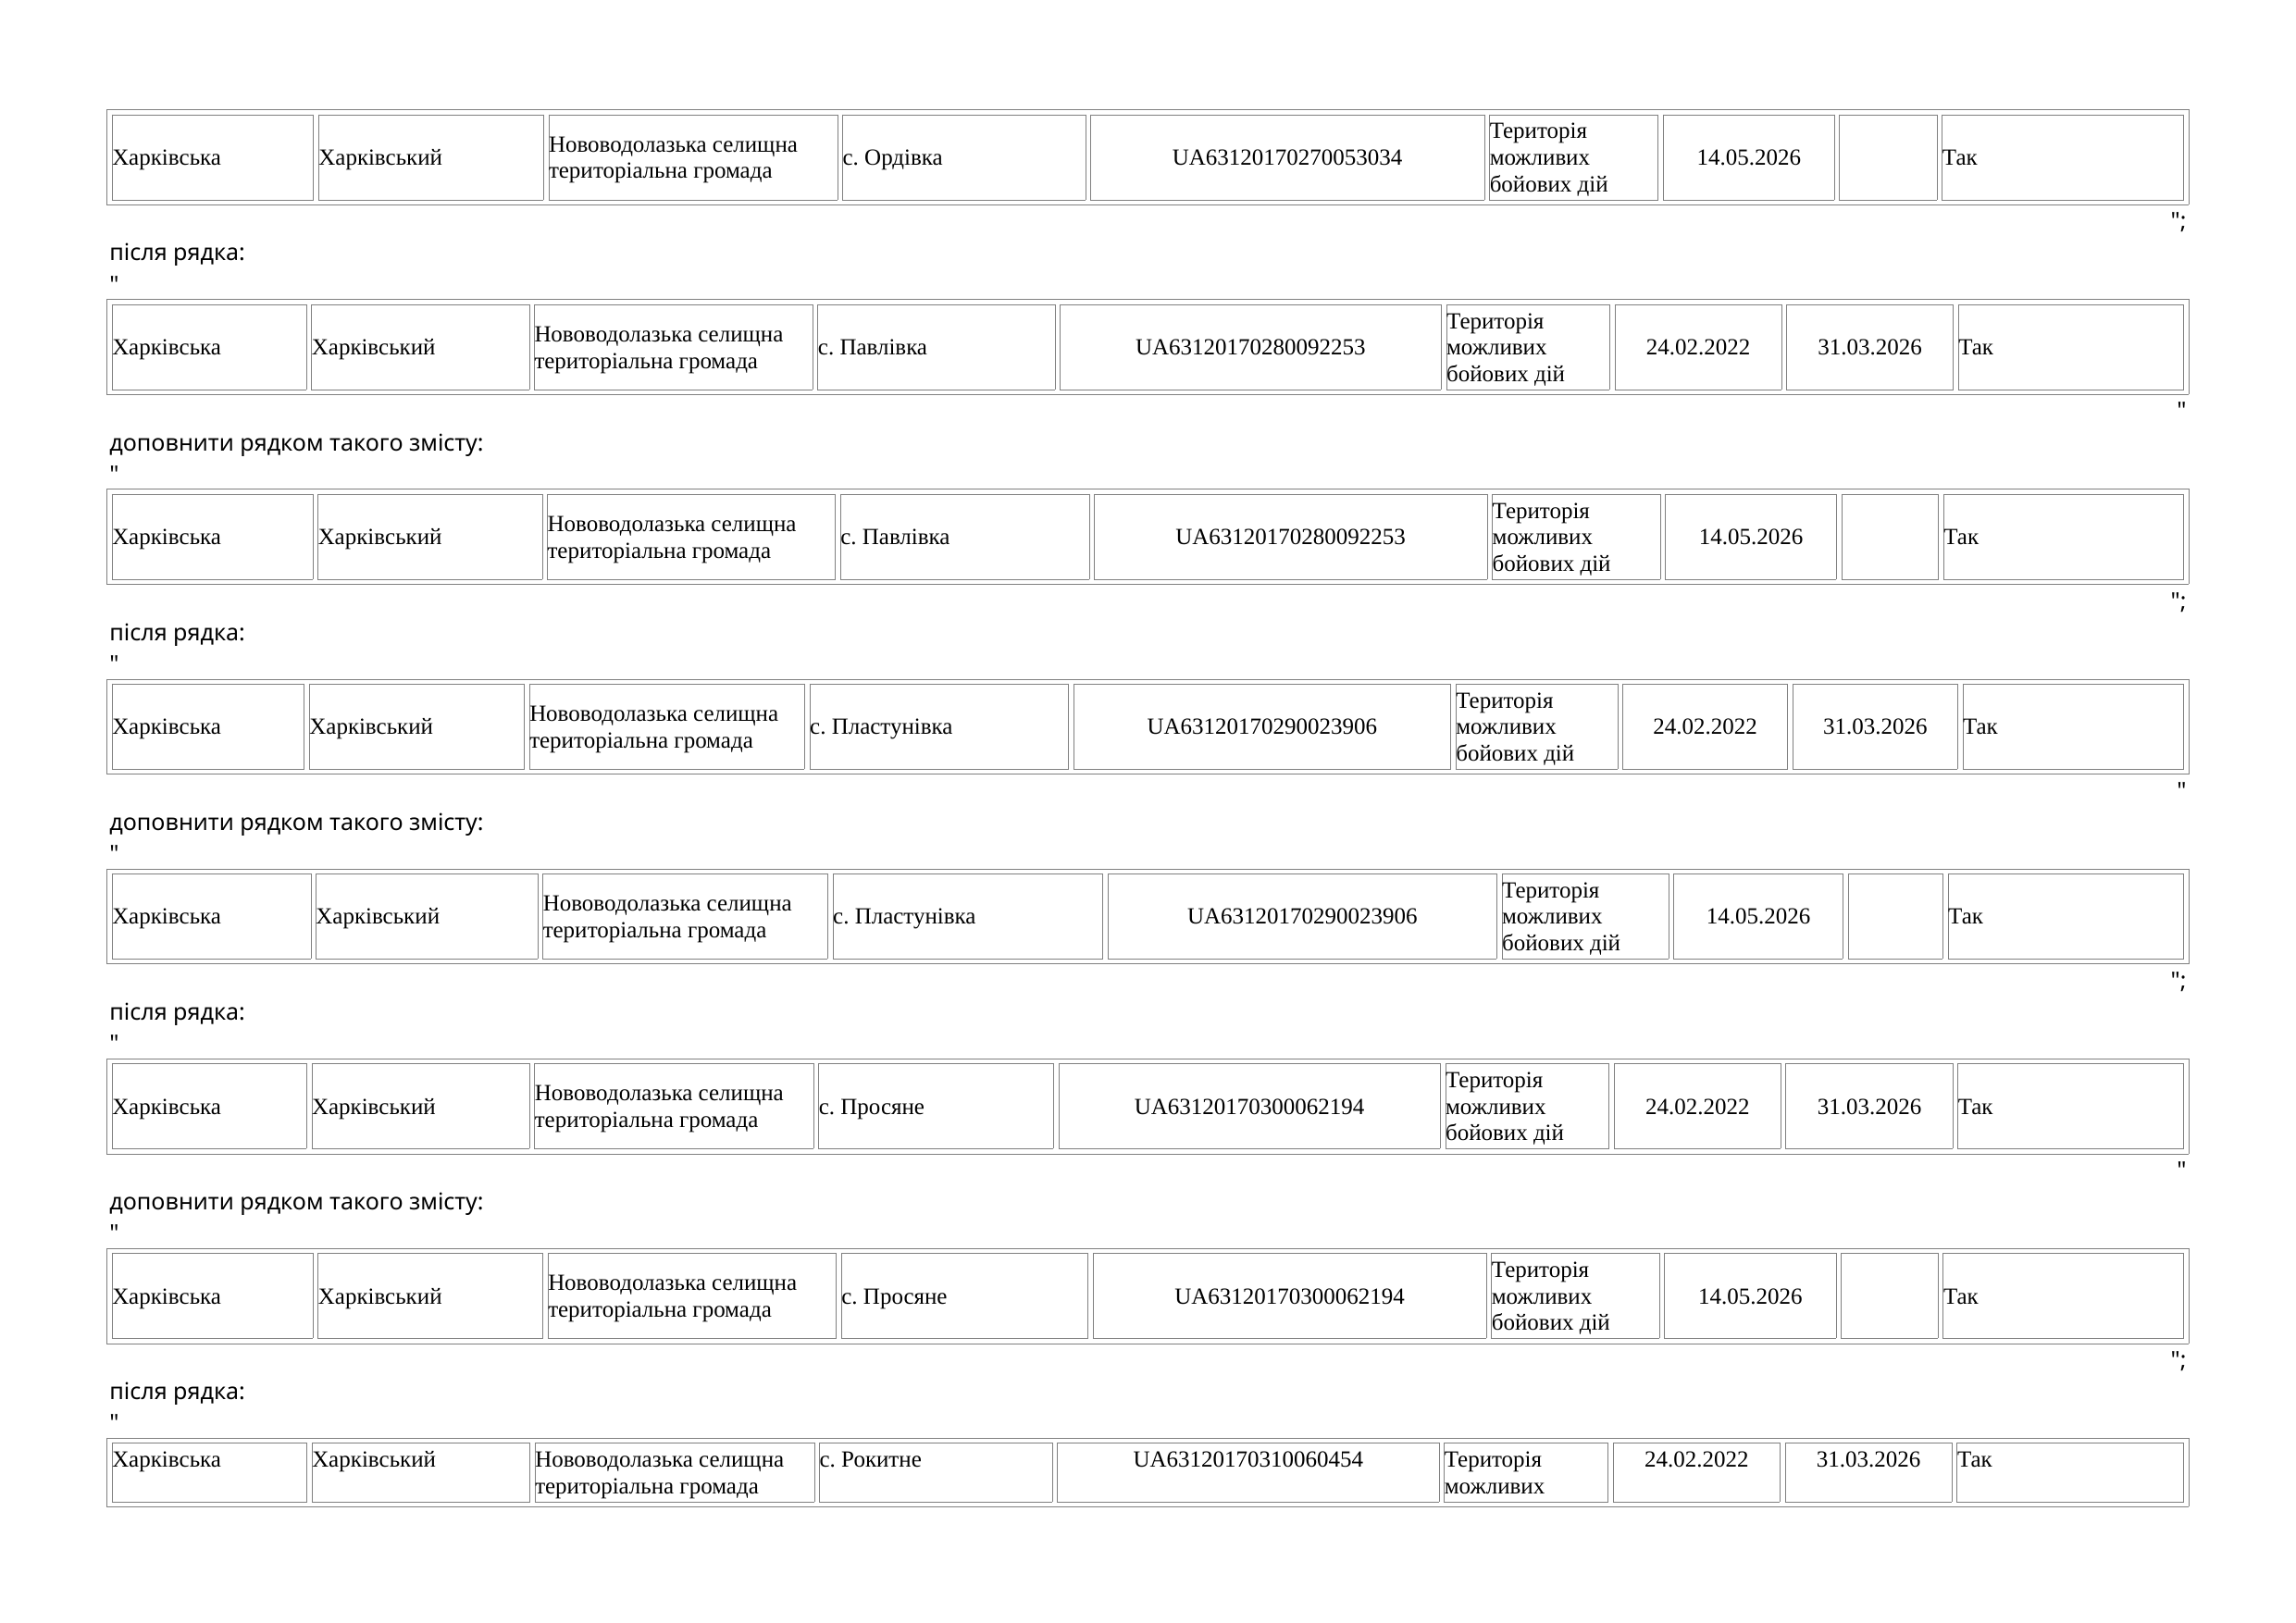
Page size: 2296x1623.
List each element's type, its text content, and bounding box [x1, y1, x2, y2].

text після рядка: [109, 1375, 2186, 1406]
table_header Харківський [316, 110, 546, 200]
table_header [1849, 874, 1942, 959]
table_header Територія можливих бойових дій [1489, 1249, 1662, 1338]
table_header UA63120170300062194 [1090, 1249, 1489, 1338]
table_header Харківський [309, 1059, 532, 1148]
table_header Територія можливих бойових дій [1444, 300, 1612, 390]
text " [109, 647, 2186, 678]
table_header с. Павлівка [838, 489, 1091, 579]
text "; [109, 1344, 2186, 1375]
table_header Нововодолазька селищна територіальна громада [532, 1059, 816, 1148]
table_header UA63120170290023906 [1105, 870, 1499, 959]
table_header Нововодолазька селищна територіальна громада [527, 680, 807, 769]
text " [109, 1406, 2186, 1438]
table_header [1843, 495, 1938, 579]
table_header UA63120170290023906 [1071, 680, 1453, 769]
table_header [1842, 1254, 1938, 1338]
table_header [1840, 116, 1937, 200]
table_header [1837, 110, 1940, 200]
table_header Територія можливих бойових дій [1490, 489, 1663, 579]
table_header Територія можливих [1442, 1439, 1610, 1502]
text після рядка: [109, 236, 2186, 267]
text доповнити рядком такого змісту: [109, 426, 2186, 457]
table_header Харківська [109, 680, 306, 769]
table_header Територія можливих бойових дій [1499, 870, 1670, 959]
table_header 24.02.2022 [1610, 1439, 1782, 1502]
text доповнити рядком такого змісту: [109, 805, 2186, 836]
table_header Харківська [109, 1059, 309, 1148]
table_header 31.03.2026 [1790, 680, 1960, 769]
table_header 31.03.2026 [1783, 1059, 1955, 1148]
text " [109, 1217, 2186, 1248]
table_header Так [1955, 1439, 2186, 1502]
table_header 14.05.2026 [1663, 489, 1839, 579]
text "; [109, 205, 2186, 236]
table_header Нововодолазька селищна територіальна громада [545, 1249, 838, 1338]
table_header 31.03.2026 [1784, 300, 1955, 390]
table_header [1839, 489, 1941, 579]
table_header Харківська [109, 870, 313, 959]
text "; [109, 585, 2186, 615]
table_header 24.02.2022 [1620, 680, 1790, 769]
table_header Харківський [316, 489, 544, 579]
table_header Харківський [313, 870, 540, 959]
table_header Так [1941, 489, 2186, 579]
table_header 31.03.2026 [1782, 1439, 1955, 1502]
table_header Харківська [109, 1439, 309, 1502]
table_header Так [1941, 1249, 2186, 1338]
text доповнити рядком такого змісту: [109, 1185, 2186, 1217]
table_header Харківський [309, 1439, 532, 1502]
table_header Харківський [309, 300, 531, 390]
table_header Харківський [306, 680, 527, 769]
table_header Так [1945, 870, 2186, 959]
table_header UA63120170280092253 [1058, 300, 1444, 390]
text після рядка: [109, 996, 2186, 1026]
table_header Нововодолазька селищна територіальна громада [540, 870, 830, 959]
table_header Харківська [109, 110, 316, 200]
table_header с. Пластунівка [830, 870, 1105, 959]
table_header Так [1940, 110, 2186, 200]
table_header UA63120170270053034 [1087, 110, 1487, 200]
table_header Територія можливих бойових дій [1487, 110, 1660, 200]
table_header Територія можливих бойових дій [1453, 680, 1620, 769]
table_header UA63120170300062194 [1056, 1059, 1443, 1148]
table_header [1838, 1249, 1941, 1338]
table_header Територія можливих бойових дій [1443, 1059, 1611, 1148]
text " [109, 774, 2186, 805]
text " [109, 1155, 2186, 1185]
text " [109, 1026, 2186, 1059]
text " [109, 267, 2186, 299]
table_header 14.05.2026 [1660, 110, 1837, 200]
table_header 24.02.2022 [1612, 300, 1784, 390]
table_header 14.05.2026 [1670, 870, 1845, 959]
table_header Нововодолазька селищна територіальна громада [546, 110, 839, 200]
table_header с. Просяне [838, 1249, 1090, 1338]
table_header 24.02.2022 [1611, 1059, 1783, 1148]
table_header UA63120170310060454 [1054, 1439, 1442, 1502]
table_header Нововодолазька селищна територіальна громада [532, 1439, 816, 1502]
text " [109, 836, 2186, 868]
table_header Так [1955, 1059, 2186, 1148]
table_header Харківський [316, 1249, 545, 1338]
table_header с. Пластунівка [807, 680, 1071, 769]
table_header Нововодолазька селищна територіальна громада [531, 300, 815, 390]
text після рядка: [109, 615, 2186, 647]
table_header [1845, 870, 1945, 959]
table_header Харківська [109, 1249, 316, 1338]
table_header Так [1960, 680, 2186, 769]
table_header с. Просяне [816, 1059, 1056, 1148]
table_header UA63120170280092253 [1092, 489, 1489, 579]
table_header Харківська [109, 489, 316, 579]
text " [109, 395, 2186, 426]
table_header Харківська [109, 300, 309, 390]
table_header Так [1955, 300, 2186, 390]
table_header с. Ордівка [840, 110, 1087, 200]
table_header с. Павлівка [815, 300, 1057, 390]
table_header с. Рокитне [817, 1439, 1054, 1502]
table_header 14.05.2026 [1662, 1249, 1838, 1338]
text " [109, 457, 2186, 489]
text "; [109, 964, 2186, 996]
table_header Нововодолазька селищна територіальна громада [545, 489, 838, 579]
